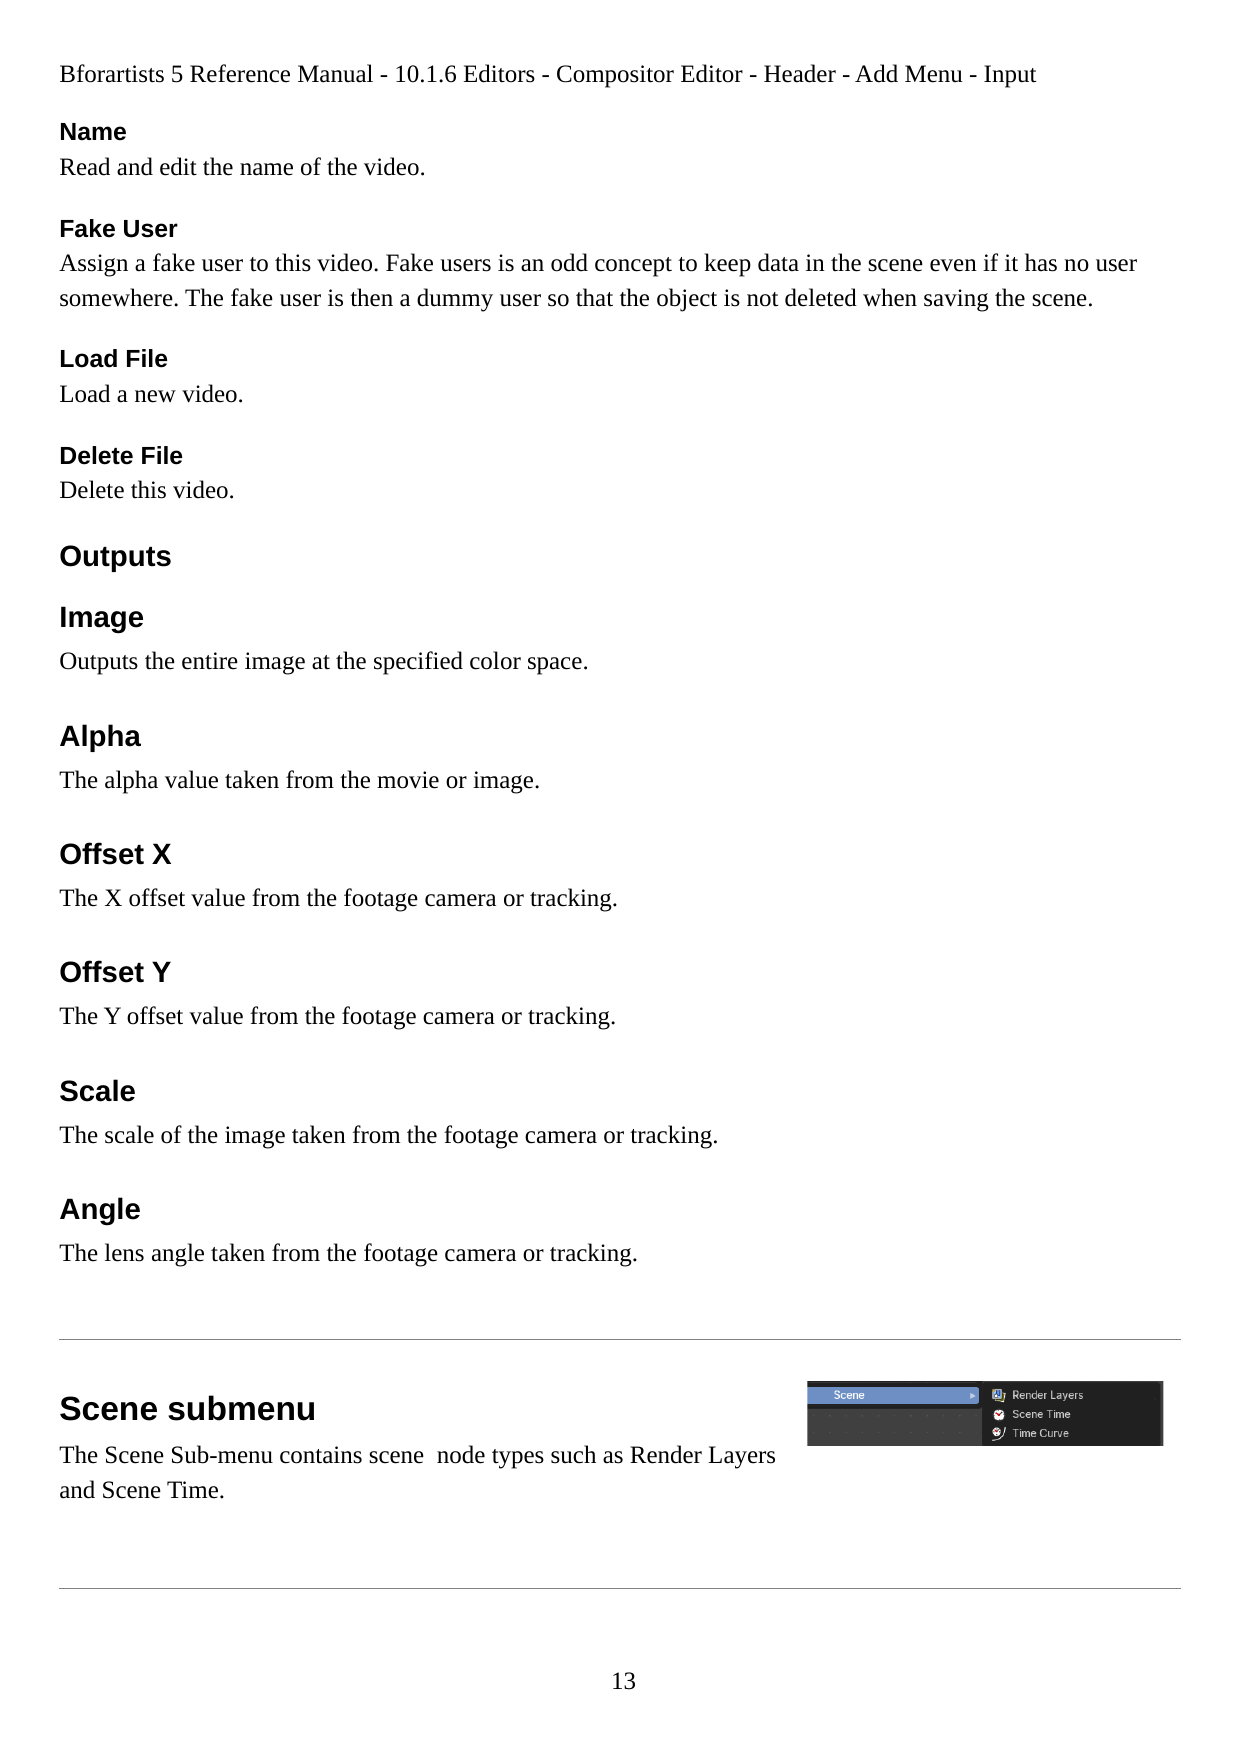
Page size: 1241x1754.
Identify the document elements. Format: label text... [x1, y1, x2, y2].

text Load a new video. [59, 379, 1181, 408]
subtitle Alpha [59, 718, 1181, 752]
text The scale of the image taken from the footage camera or tracking. [59, 1120, 1181, 1148]
subtitle Outputs [59, 539, 1181, 573]
picture [807, 1381, 1164, 1446]
text The Y offset value from the footage camera or tracking. [59, 1001, 1181, 1030]
text Outputs the entire image at the specified color space. [59, 646, 1181, 675]
subtitle Offset Y [59, 955, 1181, 989]
subtitle Angle [59, 1192, 1181, 1226]
subtitle [1164, 1389, 1181, 1428]
subtitle Name [59, 117, 1181, 146]
subtitle Delete File [59, 441, 1181, 469]
text The X offset value from the footage camera or tracking. [59, 883, 1181, 912]
text The Scene Sub-menu contains scene node types such as Render Layers and Scene Time. [59, 1440, 1181, 1504]
text Assign a fake user to this video. Fake users is an odd concept to keep data in the scene even if it has no user somewhere. The fake user is then a dummy user so that the object is not deleted when saving the scene. [59, 248, 1181, 312]
subtitle Offset X [59, 837, 1181, 871]
text Delete this video. [59, 476, 1181, 504]
subtitle Image [59, 600, 1181, 634]
subtitle Load File [59, 344, 1181, 373]
subtitle Fake User [59, 214, 1181, 242]
subtitle Scene submenu [59, 1389, 807, 1428]
text The alpha value taken from the movie or image. [59, 765, 1181, 793]
subtitle Scale [59, 1073, 1181, 1107]
text The lens angle taken from the footage camera or tracking. [59, 1238, 1181, 1267]
text Read and edit the name of the video. [59, 152, 1181, 181]
